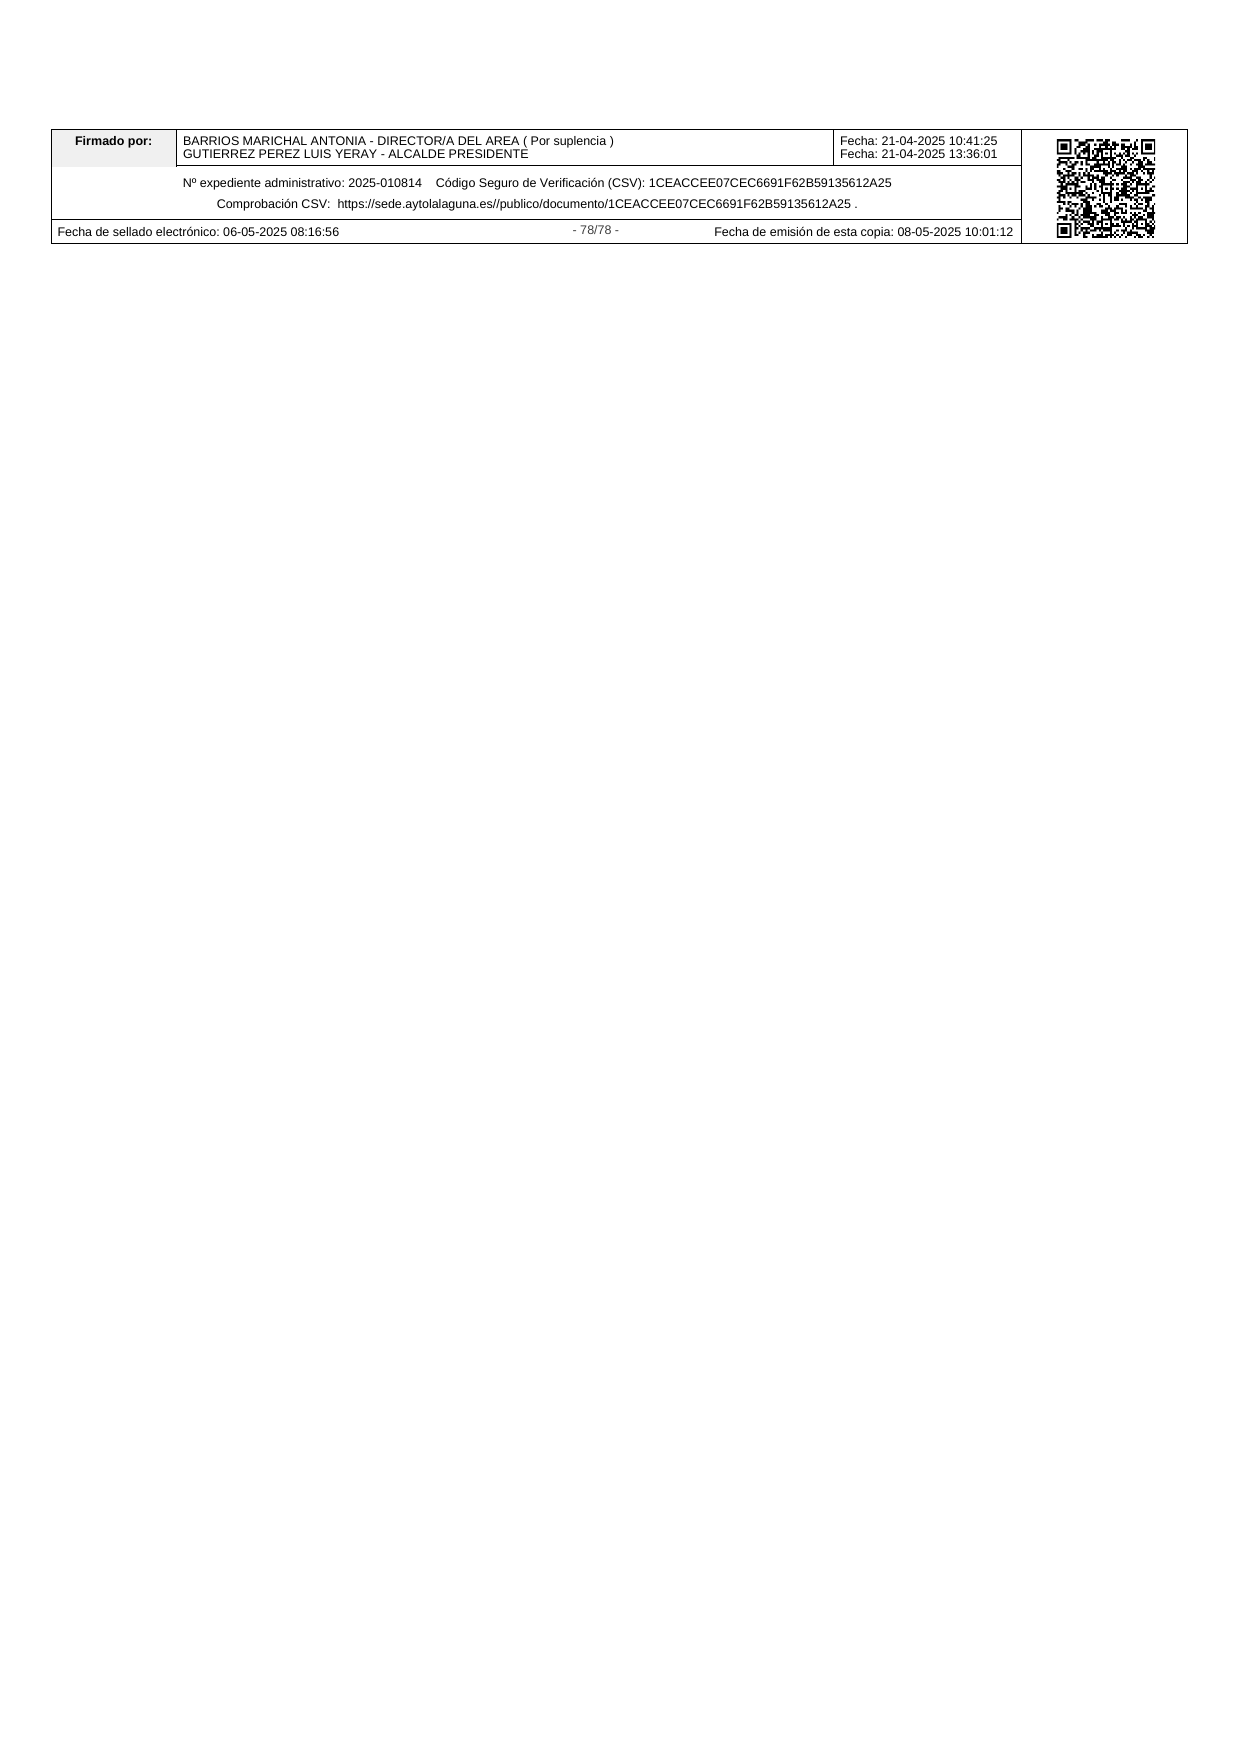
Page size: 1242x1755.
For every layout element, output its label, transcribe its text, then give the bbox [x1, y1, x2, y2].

table_header Firmado por: [52, 130, 176, 165]
table_cell Nº expediente administrativo: 2025-010814 Código Seguro de Verificación (CSV): 1CEACCEE07CEC6691F62B59135612A25 Comprobación CSV: https://sede.aytolalaguna.es//publico/documento/1CEACCEE07CEC6691F62B59135612A25 . [52, 166, 1021, 219]
table_header Fecha: 21-04-2025 10:41:25 Fecha: 21-04-2025 13:36:01 [834, 130, 1021, 165]
table_header [1022, 130, 1187, 242]
table_header BARRIOS MARICHAL ANTONIA - DIRECTOR/A DEL AREA ( Por suplencia ) GUTIERREZ PEREZ LUIS YERAY - ALCALDE PRESIDENTE [177, 130, 833, 165]
table_cell Fecha de sellado electrónico: 06-05-2025 08:16:56 - 78/78 - Fecha de emisión de esta copia: 08-05-2025 10:01:12 [52, 220, 1021, 242]
